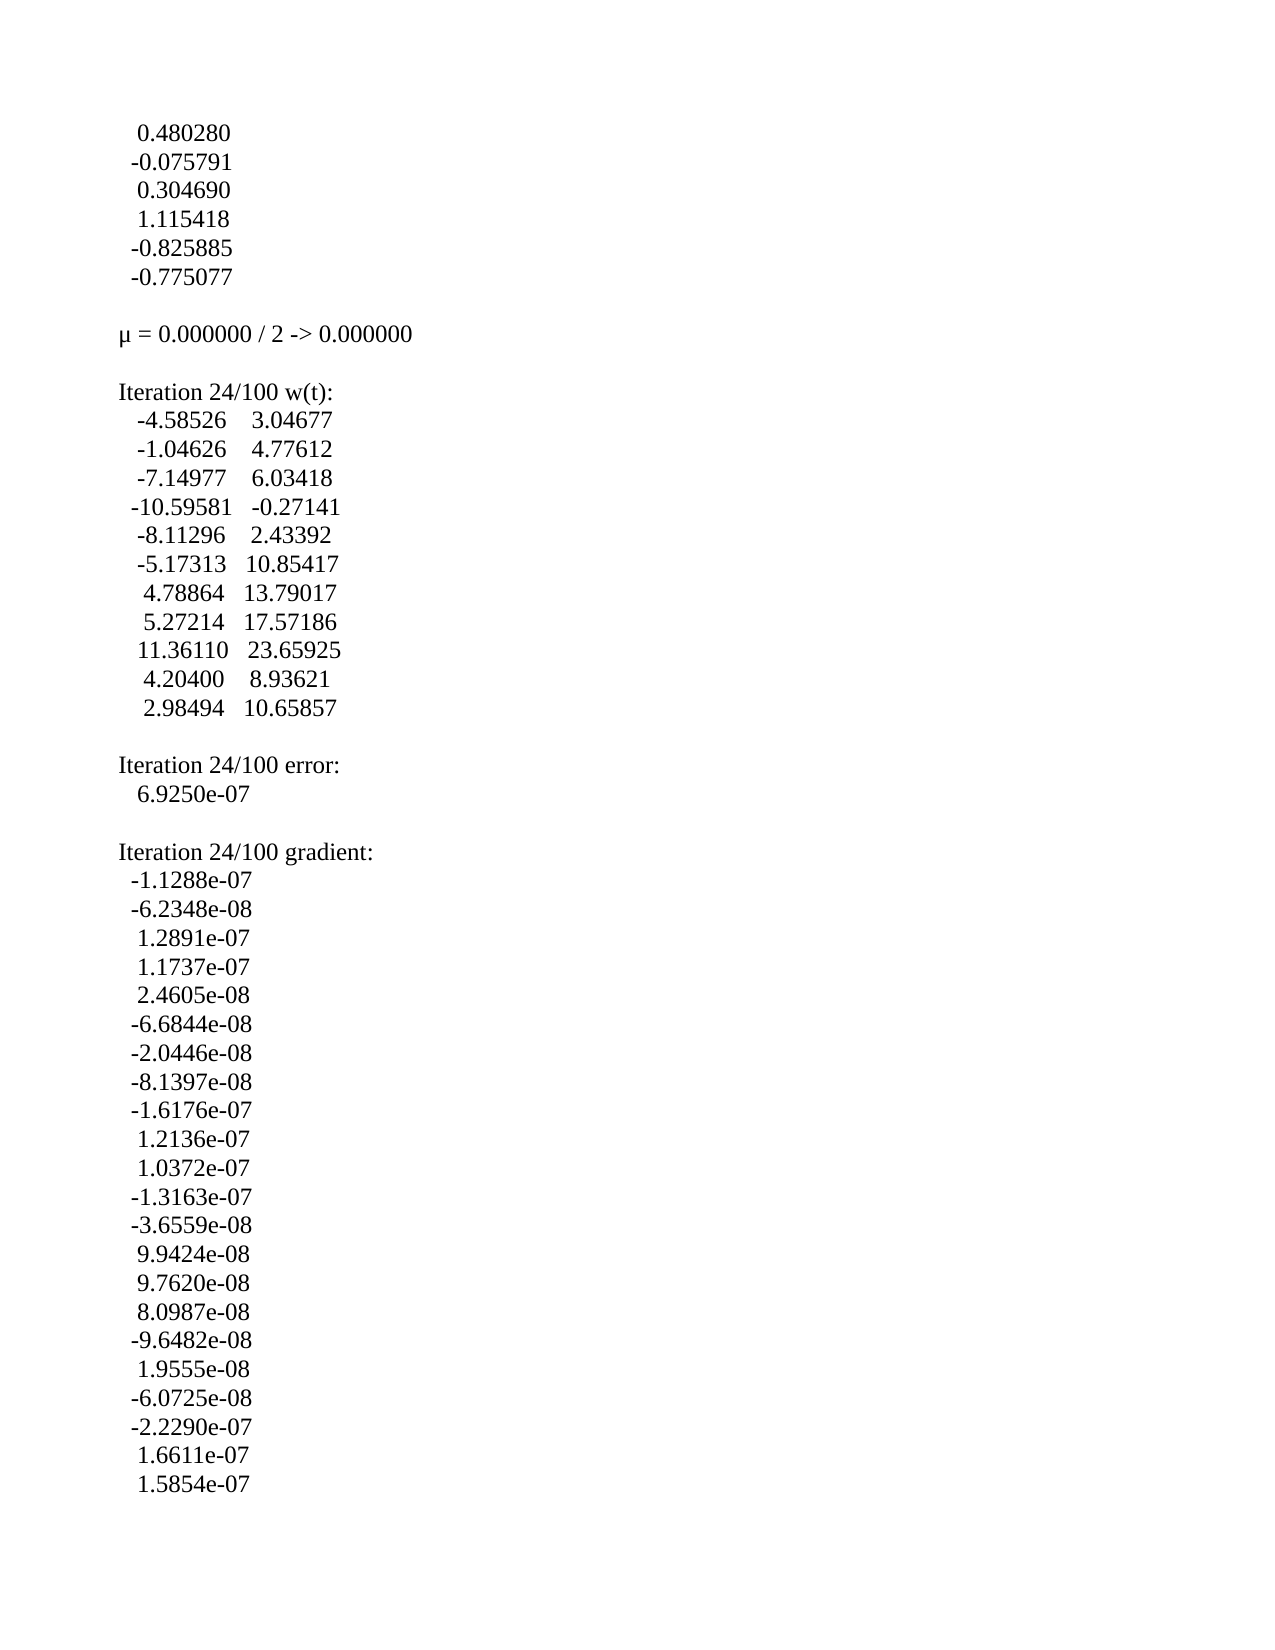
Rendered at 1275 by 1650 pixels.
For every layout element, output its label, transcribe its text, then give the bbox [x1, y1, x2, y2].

text 9.9424e-08 [118, 1239, 1157, 1268]
text -8.1397e-08 [118, 1067, 1157, 1096]
text -1.1288e-07 [118, 866, 1157, 894]
text -6.6844e-08 [118, 1009, 1157, 1038]
text -8.11296 2.43392 [118, 521, 1157, 549]
text 2.98494 10.65857 [118, 693, 1157, 722]
text 4.78864 13.79017 [118, 578, 1157, 607]
text -1.6176e-07 [118, 1096, 1157, 1124]
text 1.0372e-07 [118, 1153, 1157, 1182]
text -6.2348e-08 [118, 894, 1157, 923]
text 1.6611e-07 [118, 1441, 1157, 1469]
text -7.14977 6.03418 [118, 463, 1157, 492]
text -0.075791 [118, 147, 1157, 176]
text 1.115418 [118, 204, 1157, 233]
text 9.7620e-08 [118, 1268, 1157, 1297]
text -2.2290e-07 [118, 1412, 1157, 1441]
text 1.2136e-07 [118, 1124, 1157, 1153]
text -3.6559e-08 [118, 1211, 1157, 1239]
text μ = 0.000000 / 2 -> 0.000000 [118, 319, 1157, 348]
text -1.04626 4.77612 [118, 434, 1157, 463]
text -2.0446e-08 [118, 1038, 1157, 1067]
text -1.3163e-07 [118, 1182, 1157, 1211]
text -0.775077 [118, 262, 1157, 291]
text -4.58526 3.04677 [118, 406, 1157, 434]
text -9.6482e-08 [118, 1326, 1157, 1354]
text 1.2891e-07 [118, 923, 1157, 952]
text 1.1737e-07 [118, 952, 1157, 981]
text 0.480280 [118, 118, 1157, 147]
text Iteration 24/100 error: [118, 751, 1157, 779]
text Iteration 24/100 w(t): [118, 377, 1157, 406]
text 8.0987e-08 [118, 1297, 1157, 1326]
text -10.59581 -0.27141 [118, 492, 1157, 521]
text 5.27214 17.57186 [118, 607, 1157, 636]
text -6.0725e-08 [118, 1383, 1157, 1412]
text -0.825885 [118, 233, 1157, 262]
text 4.20400 8.93621 [118, 664, 1157, 693]
text 0.304690 [118, 176, 1157, 204]
text 2.4605e-08 [118, 981, 1157, 1009]
text 11.36110 23.65925 [118, 636, 1157, 664]
text Iteration 24/100 gradient: [118, 837, 1157, 866]
text 6.9250e-07 [118, 779, 1157, 808]
text -5.17313 10.85417 [118, 549, 1157, 578]
text 1.9555e-08 [118, 1354, 1157, 1383]
text 1.5854e-07 [118, 1469, 1157, 1498]
